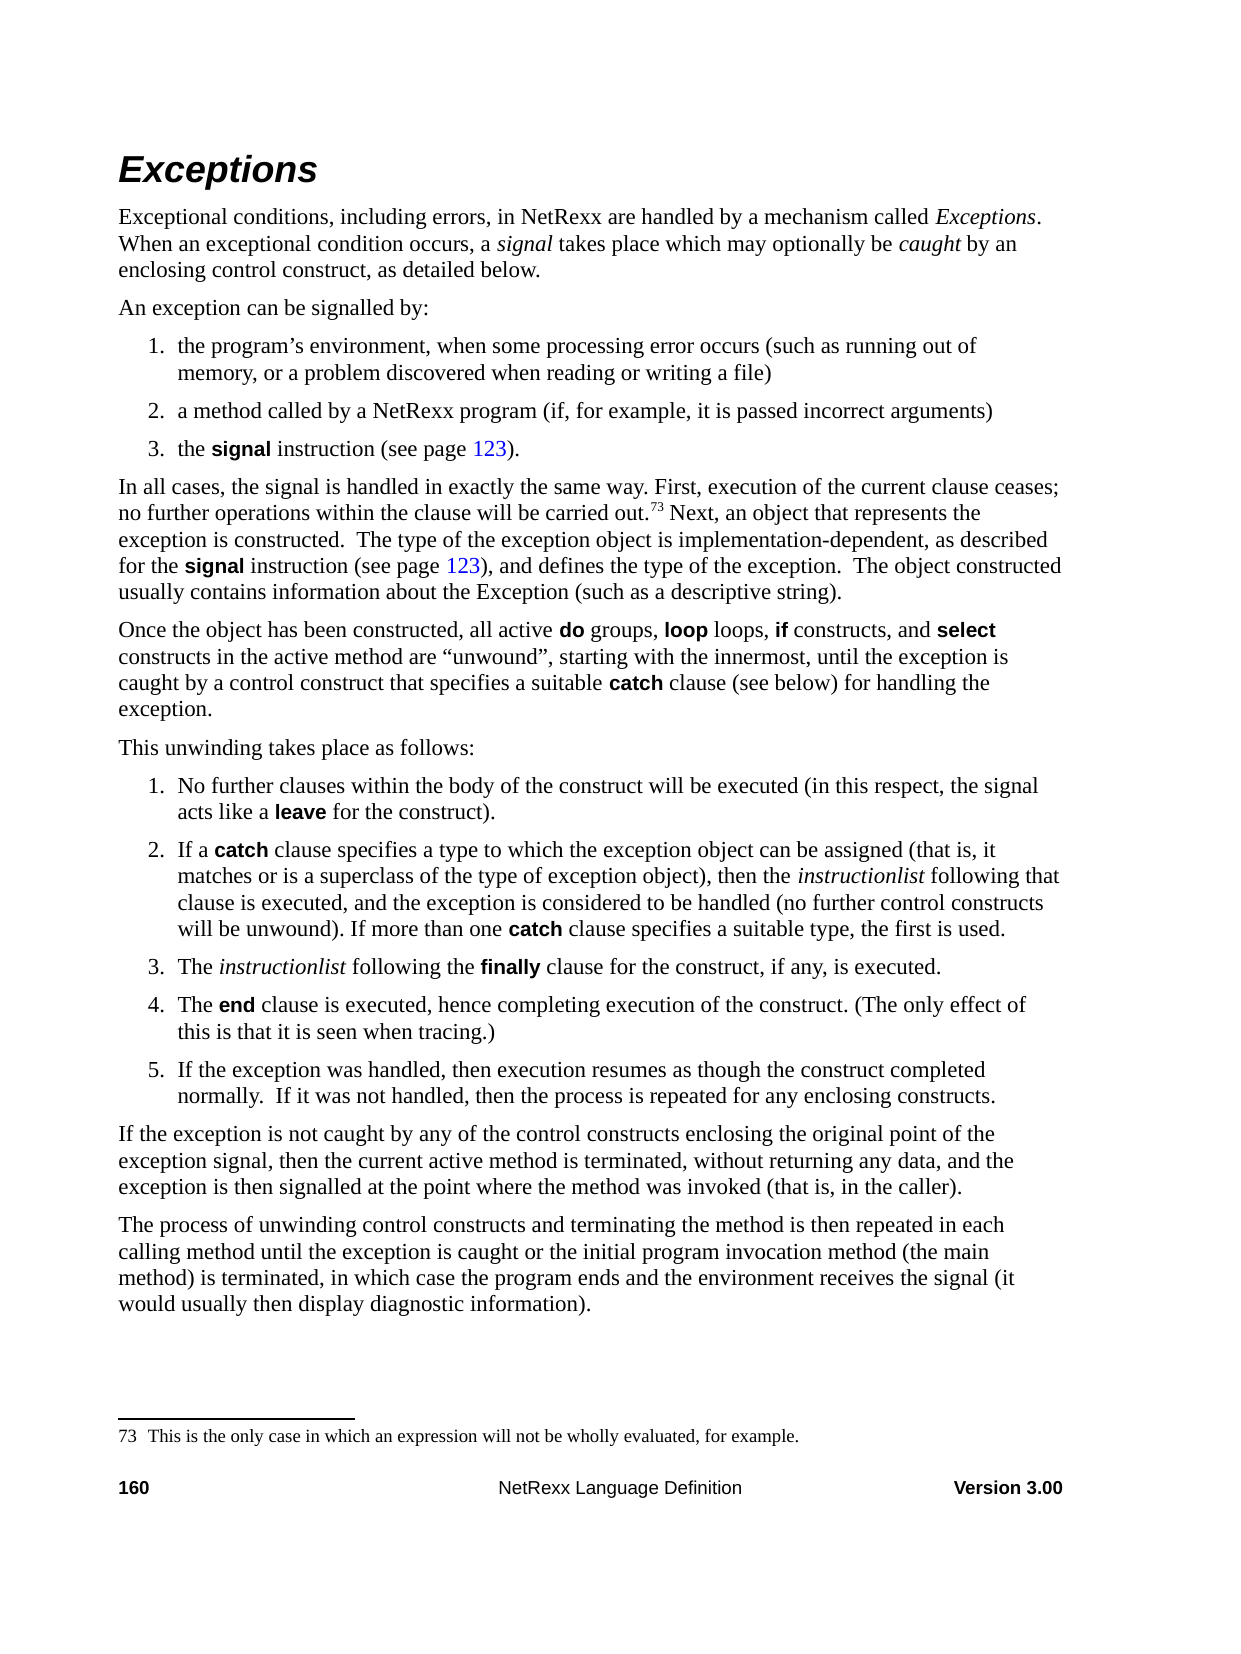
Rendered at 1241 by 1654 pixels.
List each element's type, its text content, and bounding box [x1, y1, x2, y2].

list a method called by a NetRexx program (if, for example, it is passed incorrect arguments) [148, 397, 1063, 423]
list The instructionlist following the finally clause for the construct, if any, is executed. [148, 953, 1063, 980]
text In all cases, the signal is handled in exactly the same way. First, execution of the current clause ceases; no further operations within the clause will be carried out. Next, an object that represents the exception is constructed. The type of the exception object is implementation-dependent, as described for the signal instruction (see page 118), and defines the type of the exception. The object constructed usually contains information about the Exception (such as a descriptive string). [118, 473, 1063, 605]
text If the exception is not caught by any of the control constructs enclosing the original point of the exception signal, then the current active method is terminated, without returning any data, and the exception is then signalled at the point where the method was invoked (that is, in the caller). [118, 1121, 1063, 1199]
list the signal instruction (see page 118). [148, 435, 1063, 461]
list If a catch clause specifies a type to which the exception object can be assigned (that is, it matches or is a superclass of the type of exception object), then the instructionlist following that clause is executed, and the exception is considered to be handled (no further control constructs will be unwound). If more than one catch clause specifies a suitable type, the first is used. [148, 836, 1063, 942]
list No further clauses within the body of the construct will be executed (in this respect, the signal acts like a leave for the construct). [148, 772, 1063, 824]
text This unwinding takes place as follows: [118, 734, 1063, 760]
list The end clause is executed, hence completing execution of the construct. (The only effect of this is that it is seen when tracing.) [148, 992, 1063, 1044]
text An exception can be signalled by: [118, 294, 1063, 320]
text Once the object has been constructed, all active do groups, loop loops, if constructs, and select constructs in the active method are “unwound”, starting with the innermost, until the exception is caught by a control construct that specifies a suitable catch clause (see below) for handling the exception. [118, 616, 1063, 722]
text Exceptional conditions, including errors, in NetRexx are handled by a mechanism called Exceptions. When an exceptional condition occurs, a signal takes place which may optionally be caught by an enclosing control construct, as detailed below. [118, 203, 1063, 282]
text This is the only case in which an expression will not be wholly evaluated, for example. [118, 1425, 1063, 1447]
subtitle Exceptions [118, 148, 1063, 191]
list If the exception was handled, then execution resumes as though the construct completed normally. If it was not handled, then the process is repeated for any enclosing constructs. [148, 1056, 1063, 1109]
list the program’s environment, when some processing error occurs (such as running out of memory, or a problem discovered when reading or writing a file) [148, 332, 1063, 385]
text The process of unwinding control constructs and terminating the method is then repeated in each calling method until the exception is caught or the initial program invocation method (the main method) is terminated, in which case the program ends and the environment receives the signal (it would usually then display diagnostic information). [118, 1211, 1063, 1317]
